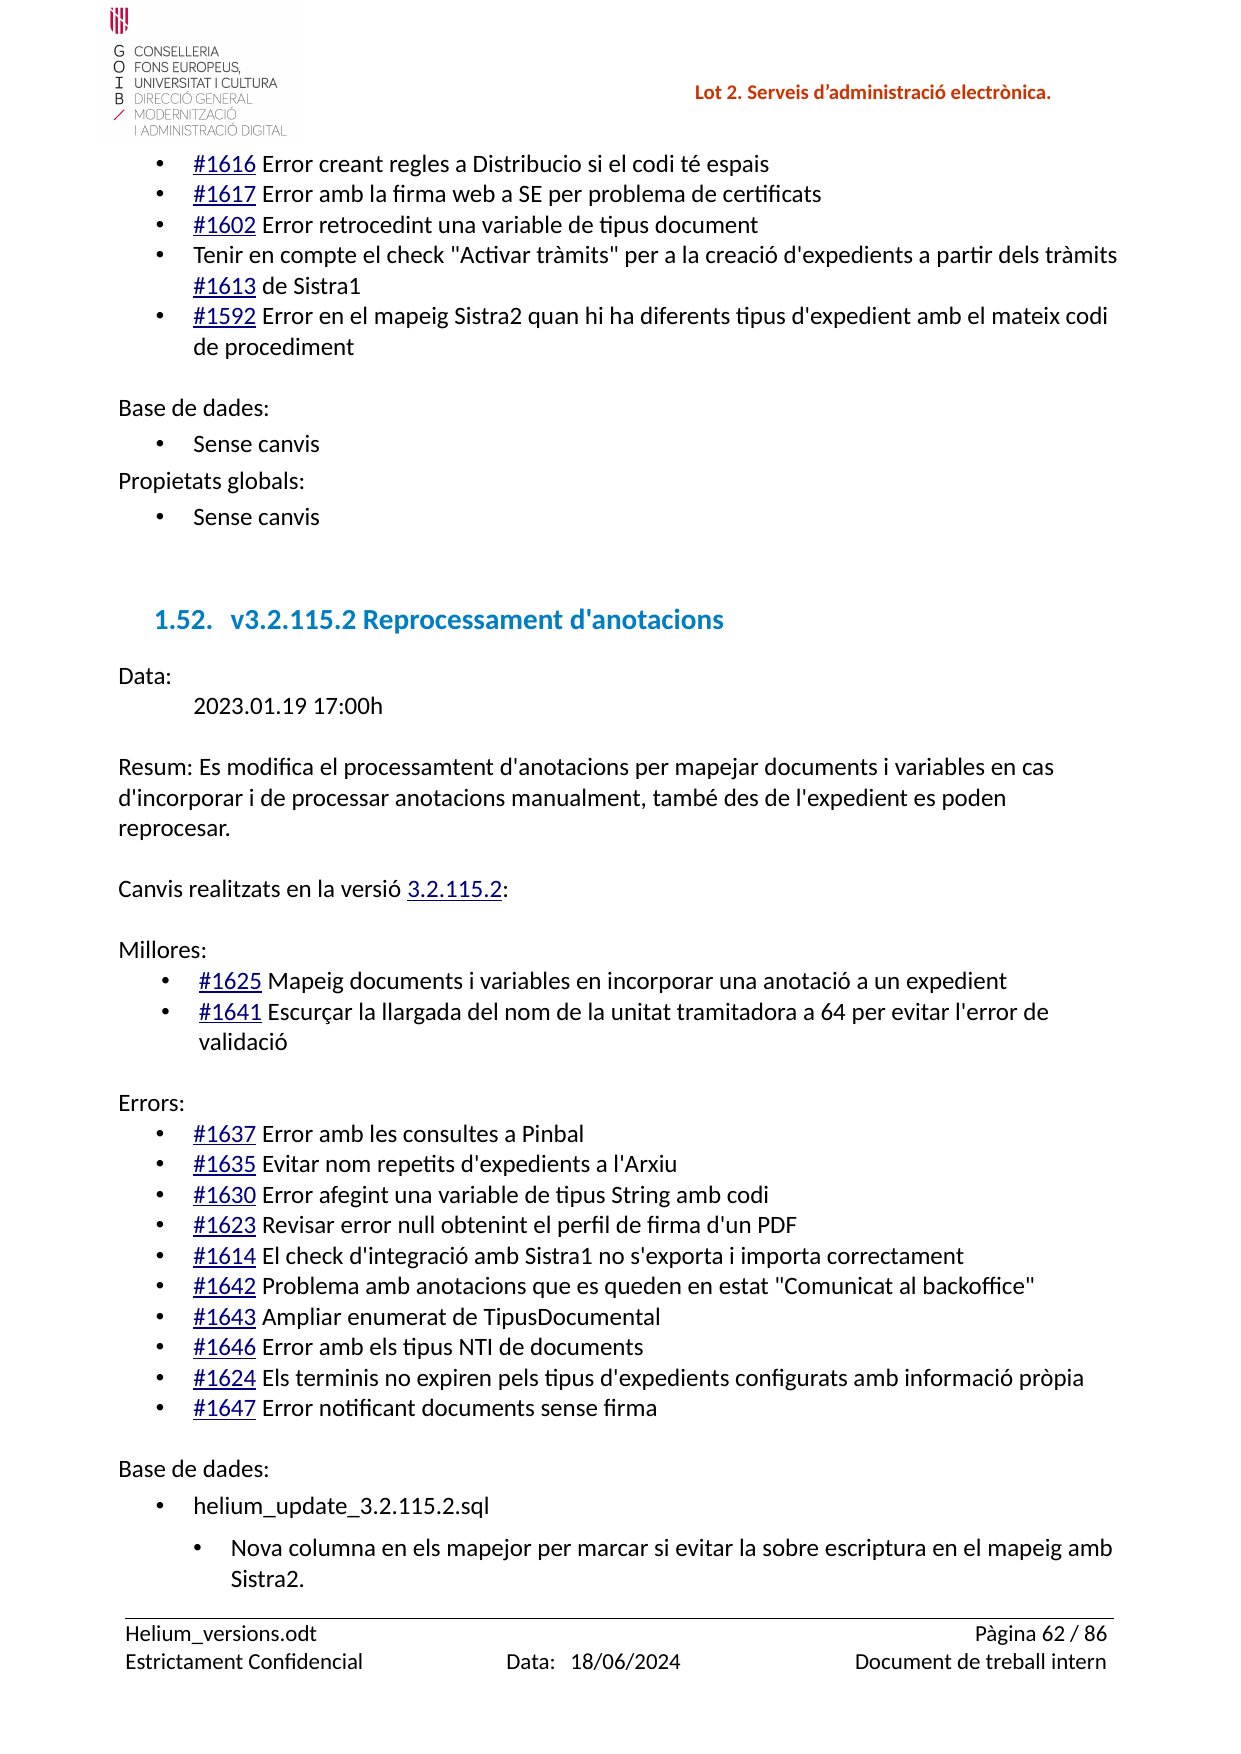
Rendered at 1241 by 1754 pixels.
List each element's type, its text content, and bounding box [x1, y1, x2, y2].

list helium_update_3.2.115.2.sql [156, 1490, 1122, 1521]
list #1643 Ampliar enumerat de TipusDocumental [156, 1301, 1122, 1331]
text Resum: Es modifica el processamtent d'anotacions per mapejar documents i variables en cas d'incorporar i de processar anotacions manualment, també des de l'expedient es poden reprocesar. [118, 752, 1122, 843]
list #1624 Els terminis no expiren pels tipus d'expedients configurats amb informació pròpia [156, 1362, 1122, 1392]
subtitle v3.2.115.2 Reprocessament d'anotacions [153, 601, 1122, 636]
list #1635 Evitar nom repetits d'expedients a l'Arxiu [156, 1148, 1122, 1179]
text Errors: [118, 1087, 1122, 1118]
list #1630 Error afegint una variable de tipus String amb codi [156, 1179, 1122, 1209]
picture [100, 0, 297, 144]
list Sense canvis [156, 501, 1122, 532]
text Canvis realitzats en la versió 3.2.115.2: [118, 874, 1122, 904]
list #1637 Error amb les consultes a Pinbal [156, 1118, 1122, 1148]
list #1642 Problema amb anotacions que es queden en estat "Comunicat al backoffice" [156, 1270, 1122, 1301]
list #1647 Error notificant documents sense firma [156, 1392, 1122, 1423]
text Propietats globals: [118, 465, 1122, 495]
list #1617 Error amb la firma web a SE per problema de certificats [156, 178, 1122, 209]
list #1623 Revisar error null obtenint el perfil de firma d'un PDF [156, 1209, 1122, 1240]
text Base de dades: [118, 1453, 1122, 1484]
list #1641 Escurçar la llargada del nom de la unitat tramitadora a 64 per evitar l'error de validació [161, 996, 1122, 1057]
list #1646 Error amb els tipus NTI de documents [156, 1331, 1122, 1362]
list #1625 Mapeig documents i variables en incorporar una anotació a un expedient [161, 965, 1122, 996]
list Sense canvis [156, 428, 1122, 459]
text 2023.01.19 17:00h [118, 691, 1122, 721]
list #1592 Error en el mapeig Sistra2 quan hi ha diferents tipus d'expedient amb el mateix codi de procediment [156, 300, 1122, 361]
text Data: [118, 660, 1122, 691]
text Millores: [118, 935, 1122, 965]
text Base de dades: [118, 392, 1122, 422]
list #1616 Error creant regles a Distribucio si el codi té espais [156, 148, 1122, 178]
list Tenir en compte el check "Activar tràmits" per a la creació d'expedients a partir dels tràmits #1613 de Sistra1 [156, 239, 1122, 300]
list #1614 El check d'integració amb Sistra1 no s'exporta i importa correctament [156, 1240, 1122, 1270]
list #1602 Error retrocedint una variable de tipus document [156, 209, 1122, 239]
list Nova columna en els mapejor per marcar si evitar la sobre escriptura en el mapeig amb Sistra2. [193, 1532, 1122, 1593]
